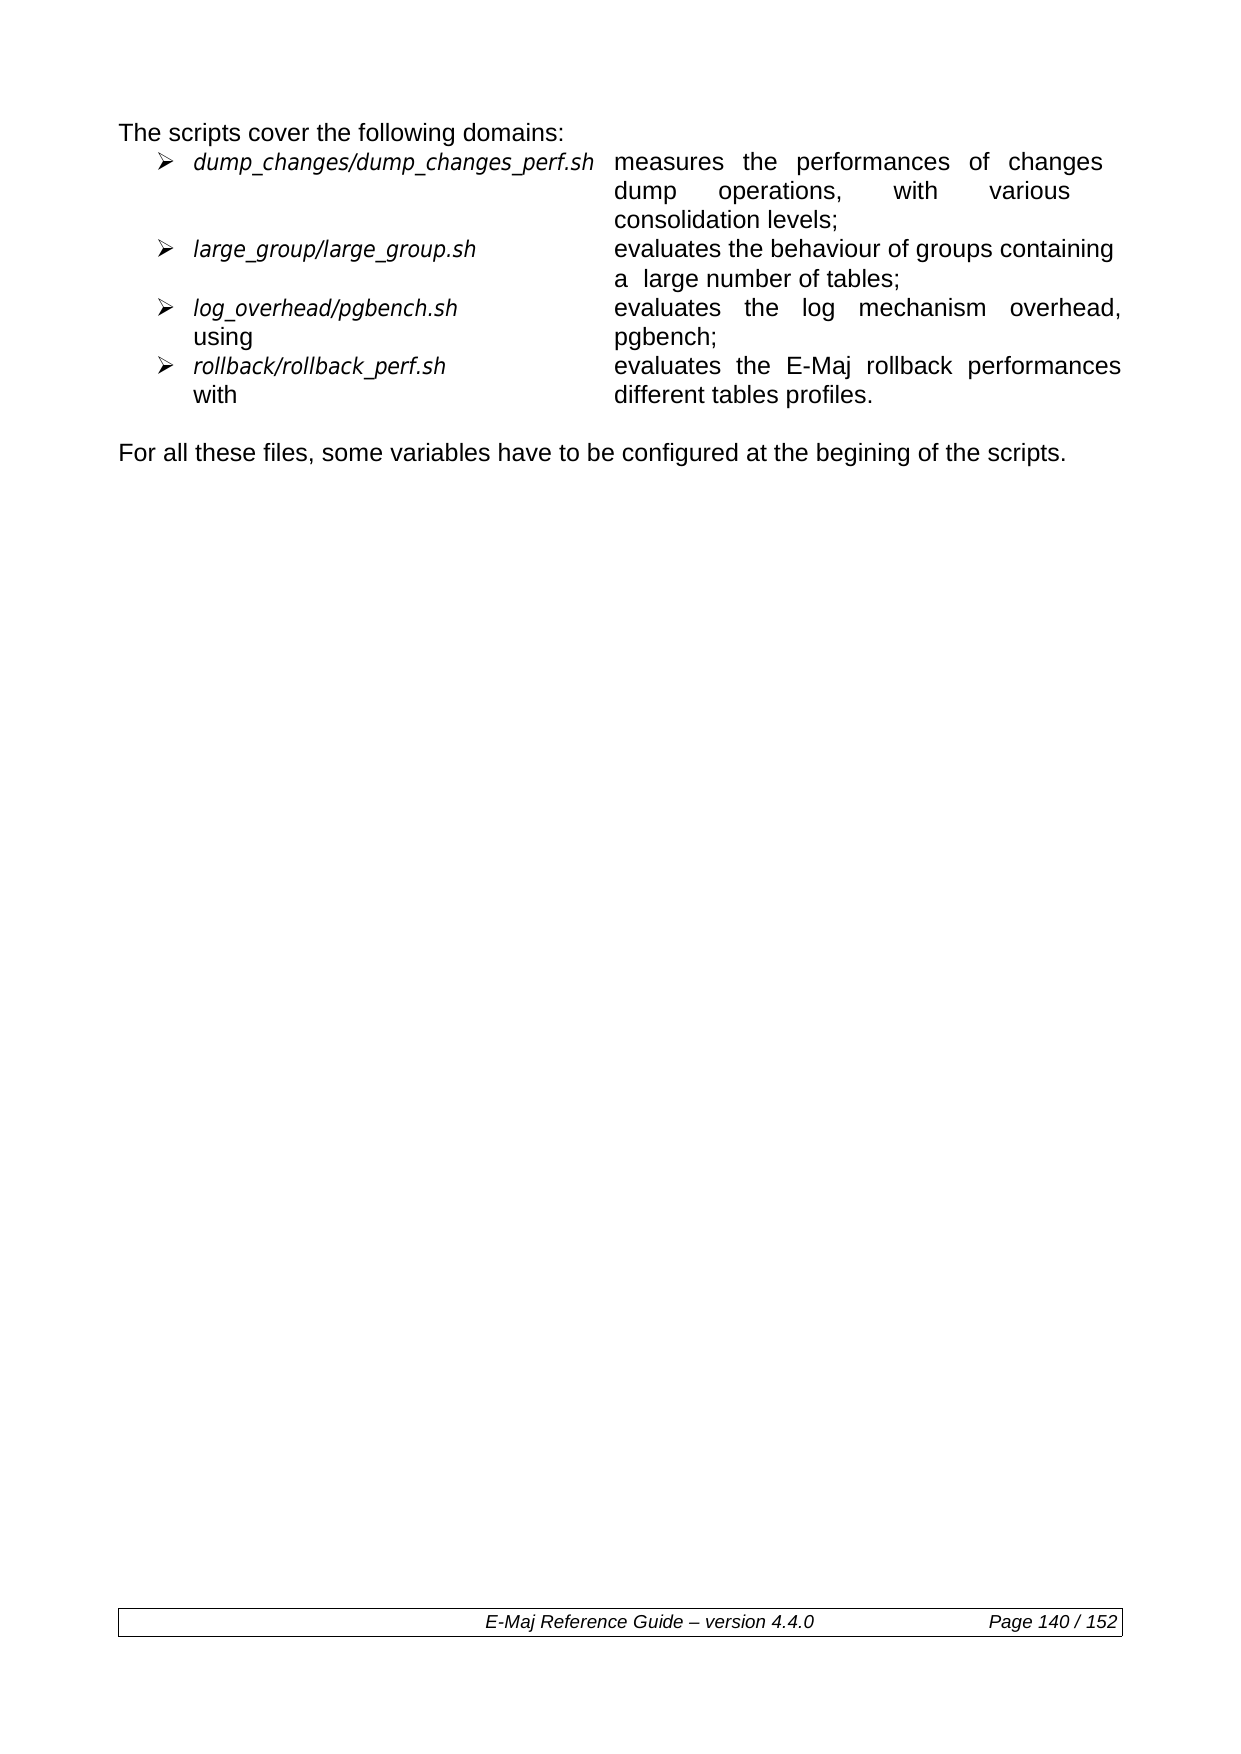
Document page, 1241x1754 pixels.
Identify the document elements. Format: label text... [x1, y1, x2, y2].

list rollback/rollback_perf.sh evaluates the E-Maj rollback performances with different tables profiles. [156, 351, 1122, 409]
text The scripts cover the following domains: [118, 118, 1122, 147]
list large_group/large_group.sh evaluates the behaviour of groups containing a large number of tables; [156, 234, 1122, 292]
list log_overhead/pgbench.sh evaluates the log mechanism overhead, using pgbench; [156, 292, 1122, 351]
text For all these files, some variables have to be configured at the begining of the scripts. [118, 438, 1122, 467]
list dump_changes/dump_changes_perf.sh measures the performances of changes dump operations, with various consolidation levels; [156, 147, 1122, 234]
